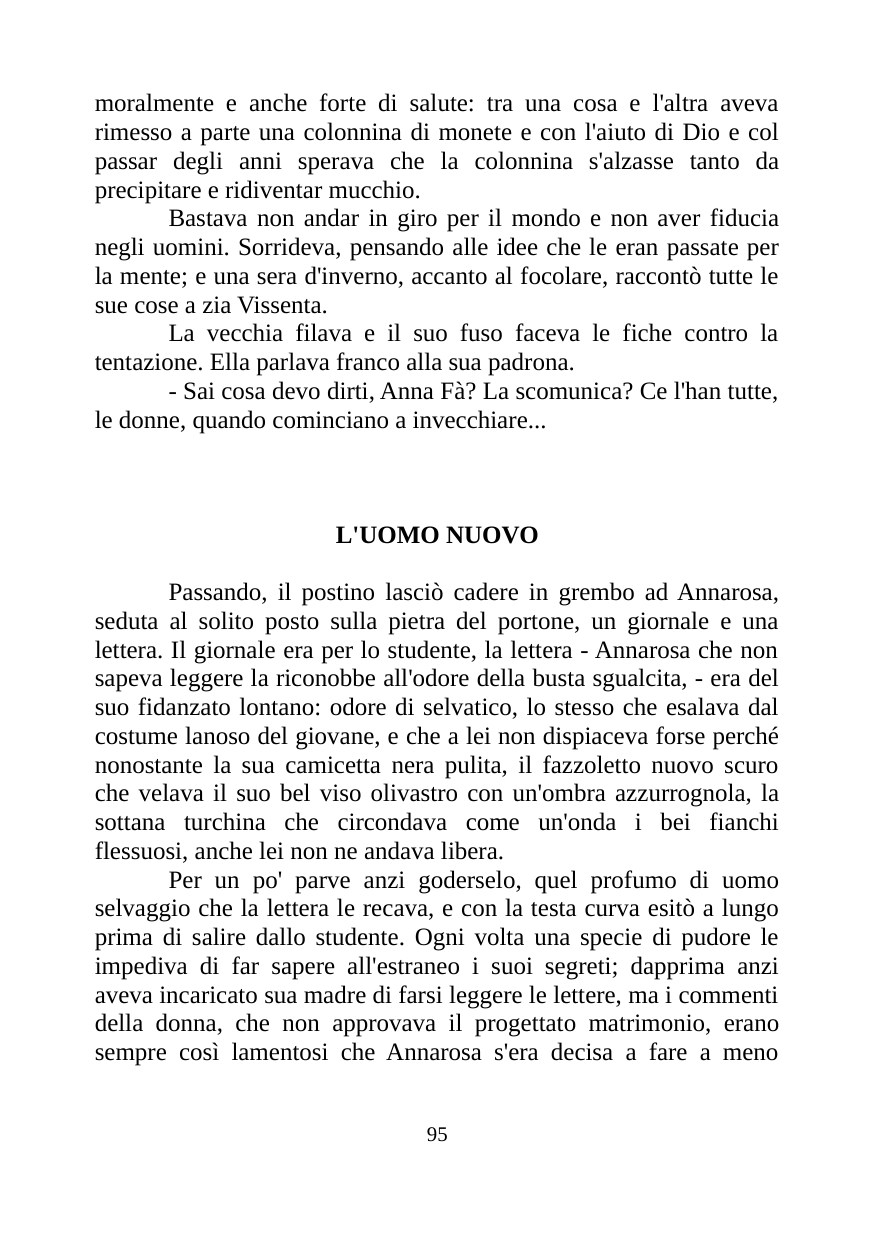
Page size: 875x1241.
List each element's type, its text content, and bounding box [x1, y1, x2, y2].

text moralmente e anche forte di salute: tra una cosa e l'altra aveva rimesso a parte una colonnina di monete e con l'aiuto di Dio e col passar degli anni sperava che la colonnina s'alzasse tanto da precipitare e ridiventar mucchio. [94, 88, 779, 203]
text Per un po' parve anzi goderselo, quel profumo di uomo selvaggio che la lettera le recava, e con la testa curva esitò a lungo prima di salire dallo studente. Ogni volta una specie di pudore le impediva di far sapere all'estraneo i suoi segreti; dapprima anzi aveva incaricato sua madre di farsi leggere le lettere, ma i commenti della donna, che non approvava il progettato matrimonio, erano sempre così lamentosi che Annarosa s'era decisa a fare a meno [94, 865, 779, 1066]
text Passando, il postino lasciò cadere in grembo ad Annarosa, seduta al solito posto sulla pietra del portone, un giornale e una lettera. Il giornale era per lo studente, la lettera - Annarosa che non sapeva leggere la riconobbe all'odore della busta sgualcita, - era del suo fidanzato lontano: odore di selvatico, lo stesso che esalava dal costume lanoso del giovane, e che a lei non dispiaceva forse perché nonostante la sua camicetta nera pulita, il fazzoletto nuovo scuro che velava il suo bel viso olivastro con un'ombra azzurrognola, la sottana turchina che circondava come un'onda i bei fianchi flessuosi, anche lei non ne andava libera. [94, 577, 779, 865]
text L'UOMO NUOVO [94, 520, 779, 548]
text La vecchia filava e il suo fuso faceva le fiche contro la tentazione. Ella parlava franco alla sua padrona. [94, 318, 779, 376]
text Bastava non andar in giro per il mondo e non aver fiducia negli uomini. Sorrideva, pensando alle idee che le eran passate per la mente; e una sera d'inverno, accanto al focolare, raccontò tutte le sue cose a zia Vissenta. [94, 203, 779, 318]
text - Sai cosa devo dirti, Anna Fà? La scomunica? Ce l'han tutte, le donne, quando cominciano a invecchiare... [94, 376, 779, 433]
